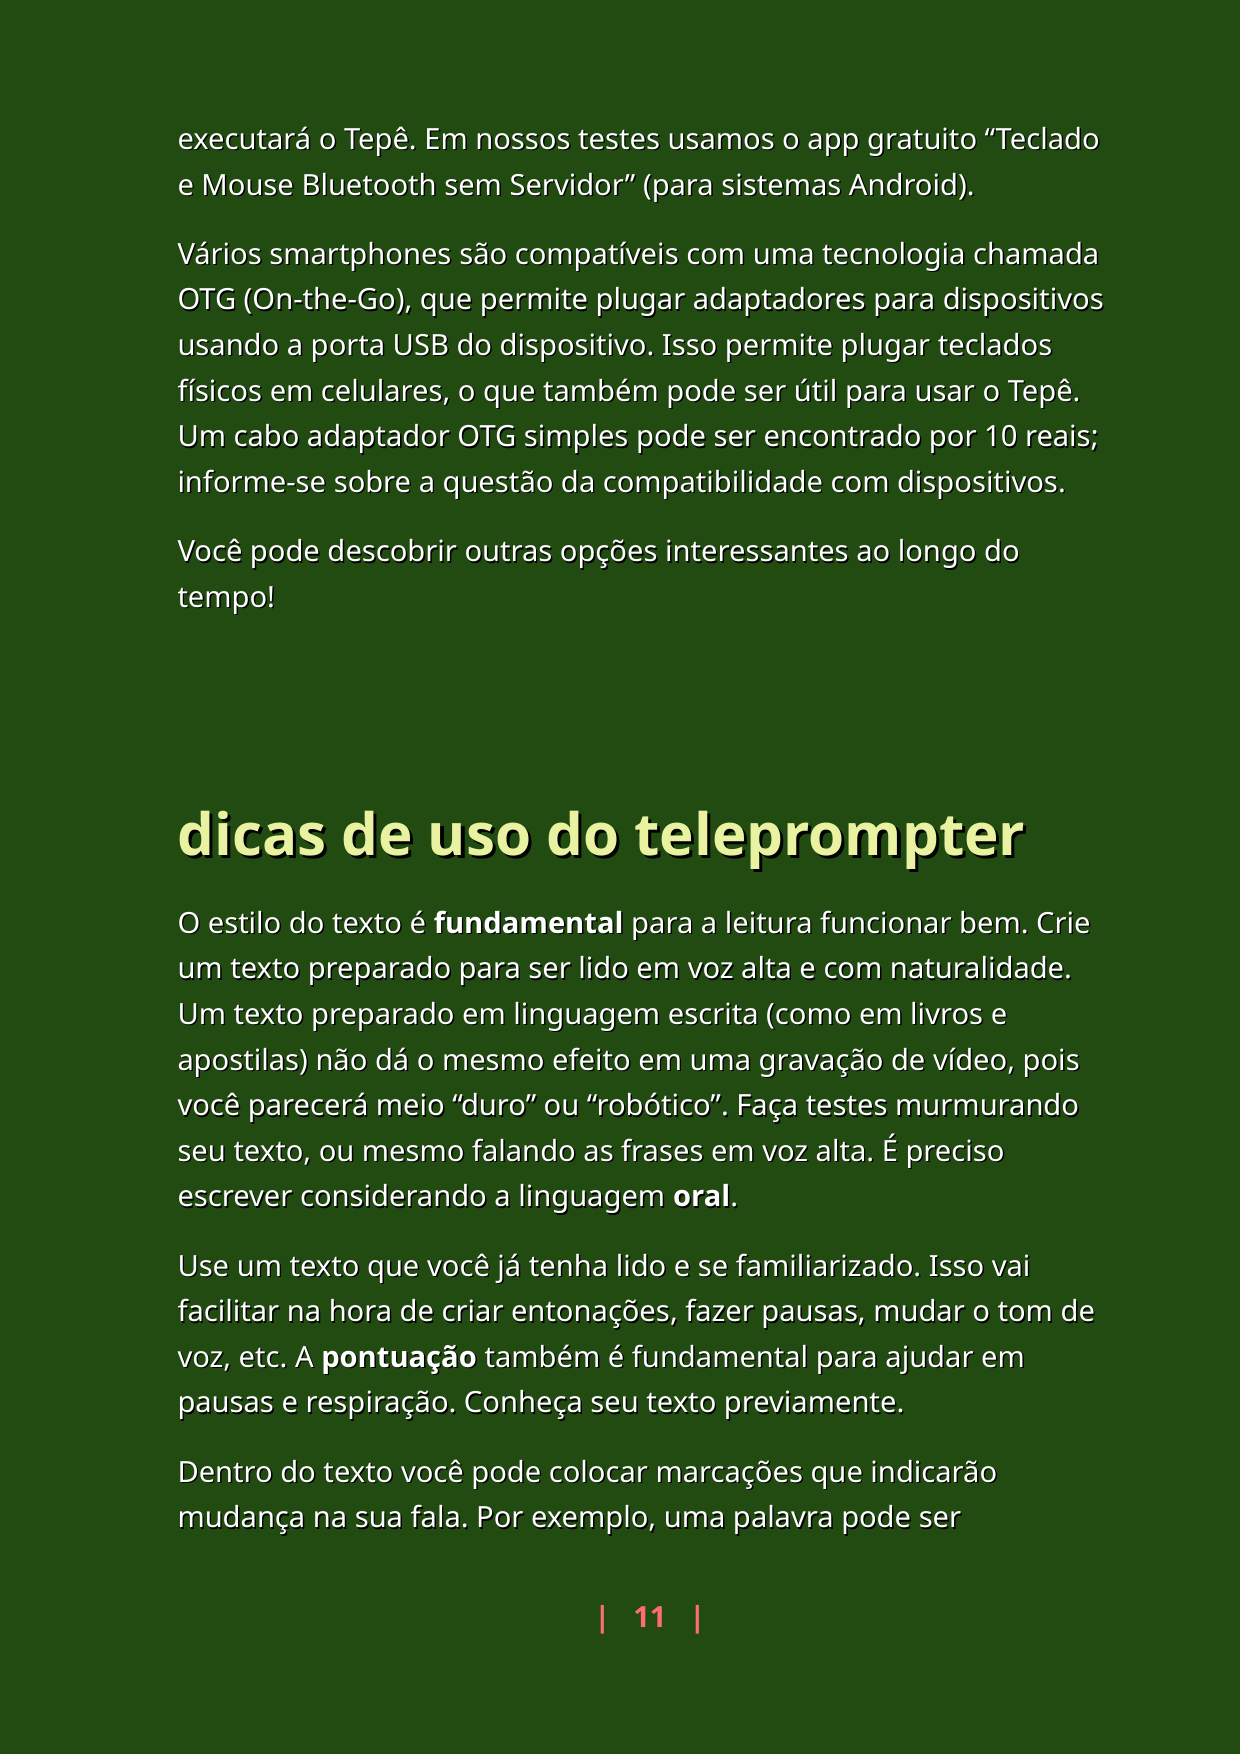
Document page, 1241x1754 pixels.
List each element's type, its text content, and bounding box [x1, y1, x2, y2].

text Dentro do texto você pode colocar marcações que indicarão mudança na sua fala. Por exemplo, uma palavra pode ser [177, 1451, 1122, 1536]
text O estilo do texto é fundamental para a leitura funcionar bem. Crie um texto preparado para ser lido em voz alta e com naturalidade. Um texto preparado em linguagem escrita (como em livros e apostilas) não dá o mesmo efeito em uma gravação de vídeo, pois você parecerá meio “duro” ou “robótico”. Faça testes murmurando seu texto, ou mesmo falando as frases em voz alta. É preciso escrever considerando a linguagem oral. [177, 902, 1122, 1215]
text executará o Tepê. Em nossos testes usamos o app gratuito “Teclado e Mouse Bluetooth sem Servidor” (para sistemas Android). [177, 118, 1122, 203]
subtitle dicas de uso do teleprompter [177, 793, 1122, 872]
text Use um texto que você já tenha lido e se familiarizado. Isso vai facilitar na hora de criar entonações, fazer pausas, mudar o tom de voz, etc. A pontuação também é fundamental para ajudar em pausas e respiração. Conheça seu texto previamente. [177, 1245, 1122, 1421]
text Vários smartphones são compatíveis com uma tecnologia chamada OTG (On-the-Go), que permite plugar adaptadores para dispositivos usando a porta USB do dispositivo. Isso permite plugar teclados físicos em celulares, o que também pode ser útil para usar o Tepê. Um cabo adaptador OTG simples pode ser encontrado por 10 reais; informe-se sobre a questão da compatibilidade com dispositivos. [177, 233, 1122, 501]
text Você pode descobrir outras opções interessantes ao longo do tempo! [177, 530, 1122, 616]
